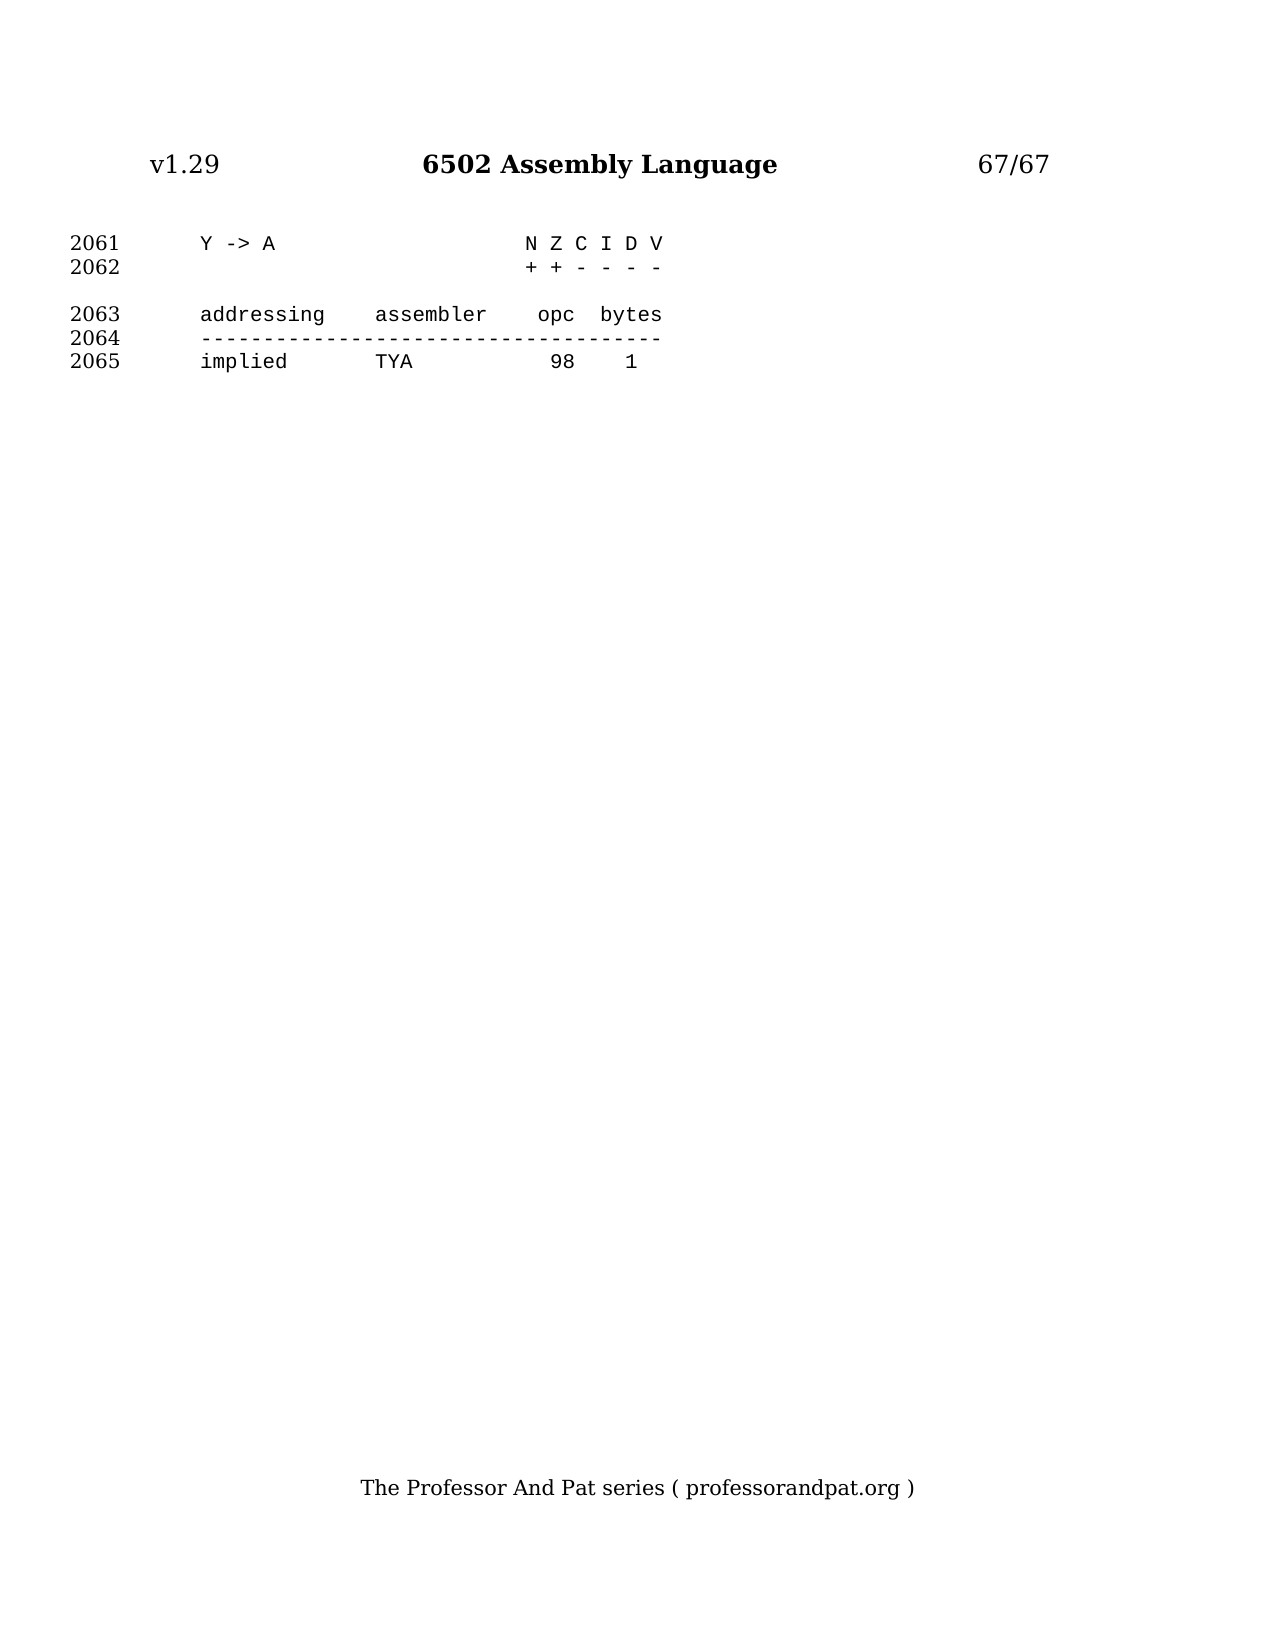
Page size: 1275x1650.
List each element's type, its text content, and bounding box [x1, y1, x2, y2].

text addressing assembler opc bytes [150, 304, 1125, 328]
text ------------------------------------- [150, 328, 1125, 351]
text implied TYA 98 1 [150, 351, 1125, 375]
text + + - - - - [150, 257, 1125, 281]
text Y -> A N Z C I D V [150, 233, 1125, 257]
